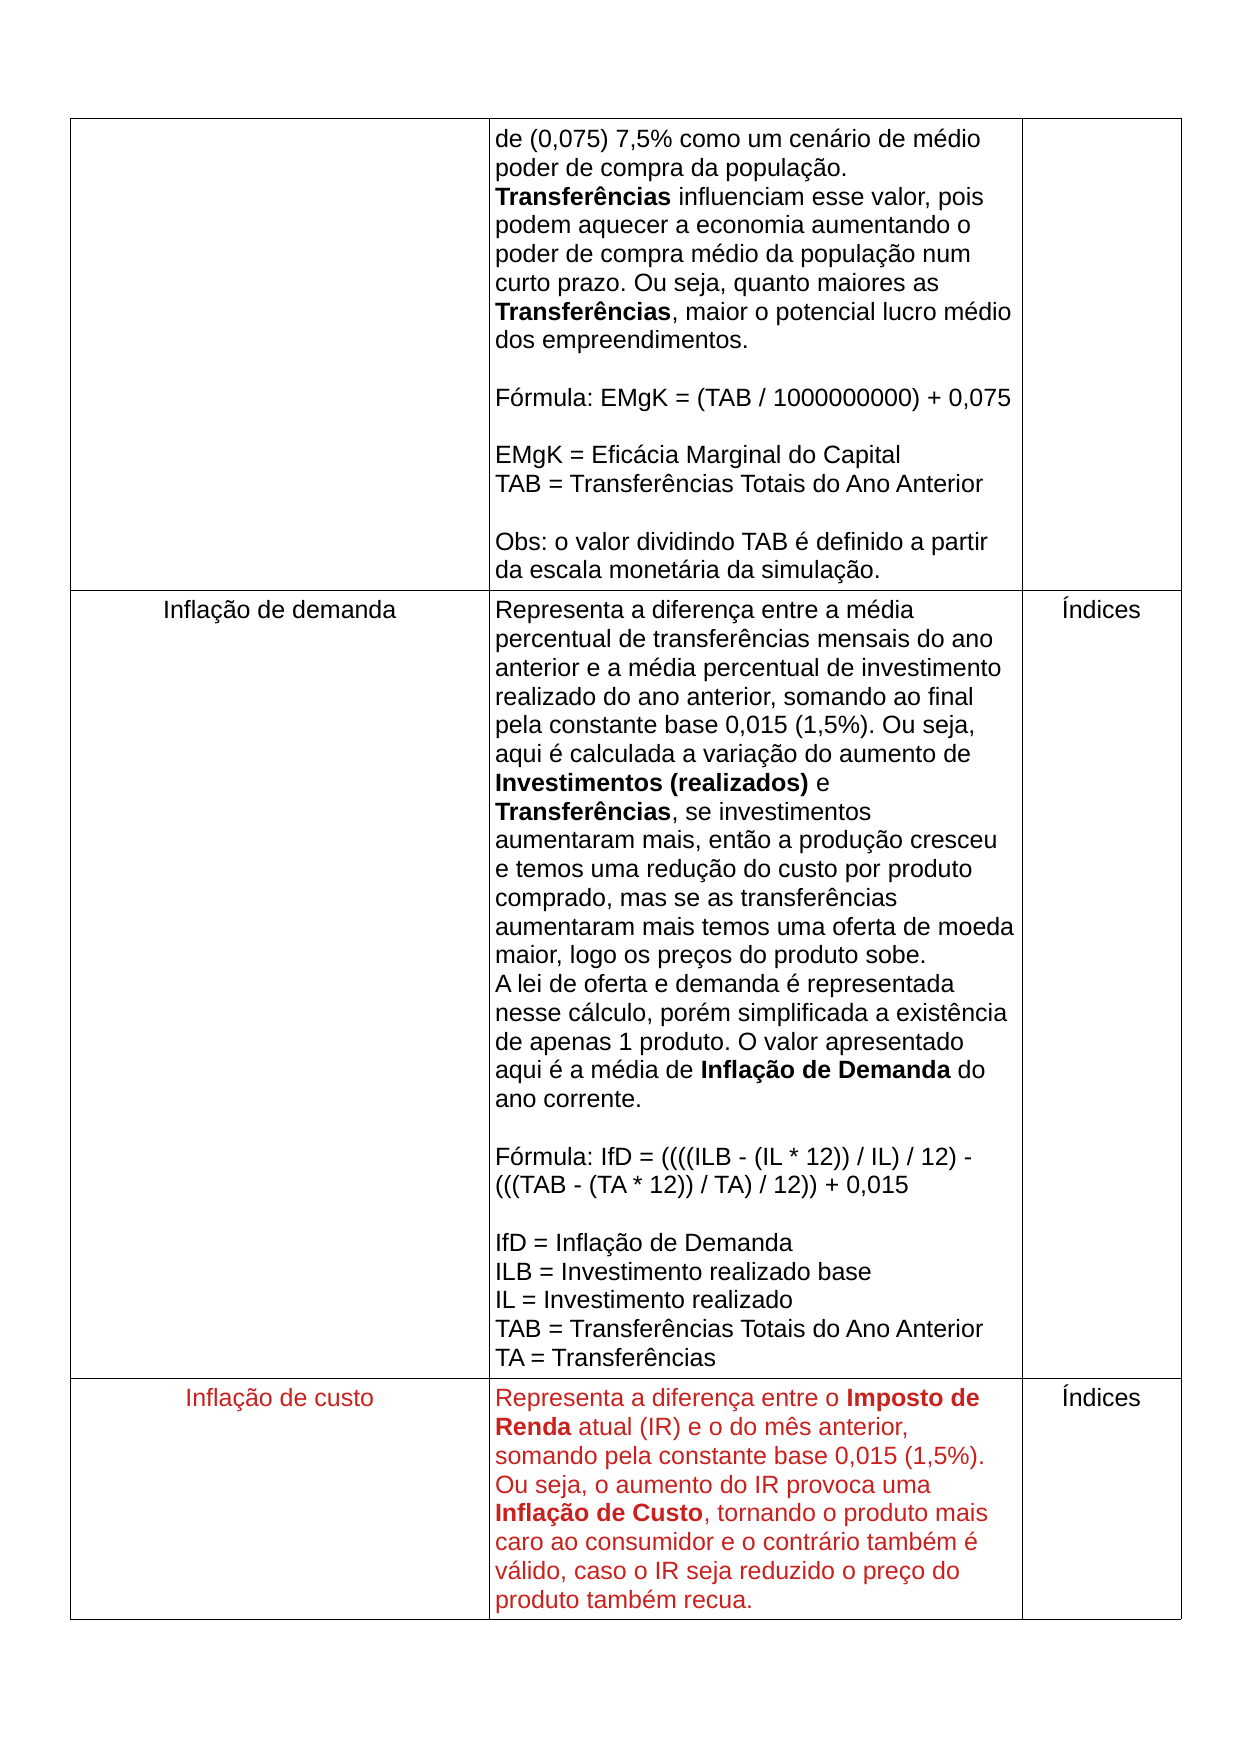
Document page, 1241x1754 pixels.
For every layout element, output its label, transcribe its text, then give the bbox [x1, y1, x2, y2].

table_cell Índices [1023, 591, 1181, 1377]
table_cell [71, 119, 489, 590]
table_cell Representa a diferença entre o Imposto de Renda atual (IR) e o do mês anterior, somando pela constante base 0,015 (1,5%). Ou seja, o aumento do IR provoca uma Inflação de Custo, tornando o produto mais caro ao consumidor e o contrário também é válido, caso o IR seja reduzido o preço do produto também recua. [490, 1379, 1022, 1619]
table_cell de (0,075) 7,5% como um cenário de médio poder de compra da população. Transferências influenciam esse valor, pois podem aquecer a economia aumentando o poder de compra médio da população num curto prazo. Ou seja, quanto maiores as Transferências, maior o potencial lucro médio dos empreendimentos. Fórmula: EMgK = (TAB / 1000000000) + 0,075 EMgK = Eficácia Marginal do Capital TAB = Transferências Totais do Ano Anterior Obs: o valor dividindo TAB é definido a partir da escala monetária da simulação. [490, 119, 1022, 590]
table_cell Inflação de custo [71, 1379, 489, 1619]
table_cell Índices [1023, 1379, 1181, 1619]
table_cell [1023, 119, 1181, 590]
table_cell Representa a diferença entre a média percentual de transferências mensais do ano anterior e a média percentual de investimento realizado do ano anterior, somando ao final pela constante base 0,015 (1,5%). Ou seja, aqui é calculada a variação do aumento de Investimentos (realizados) e Transferências, se investimentos aumentaram mais, então a produção cresceu e temos uma redução do custo por produto comprado, mas se as transferências aumentaram mais temos uma oferta de moeda maior, logo os preços do produto sobe. A lei de oferta e demanda é representada nesse cálculo, porém simplificada a existência de apenas 1 produto. O valor apresentado aqui é a média de Inflação de Demanda do ano corrente. Fórmula: IfD = ((((ILB - (IL * 12)) / IL) / 12) - (((TAB - (TA * 12)) / TA) / 12)) + 0,015 IfD = Inflação de Demanda ILB = Investimento realizado base IL = Investimento realizado TAB = Transferências Totais do Ano Anterior TA = Transferências [490, 591, 1022, 1377]
table_cell Inflação de demanda [71, 591, 489, 1377]
